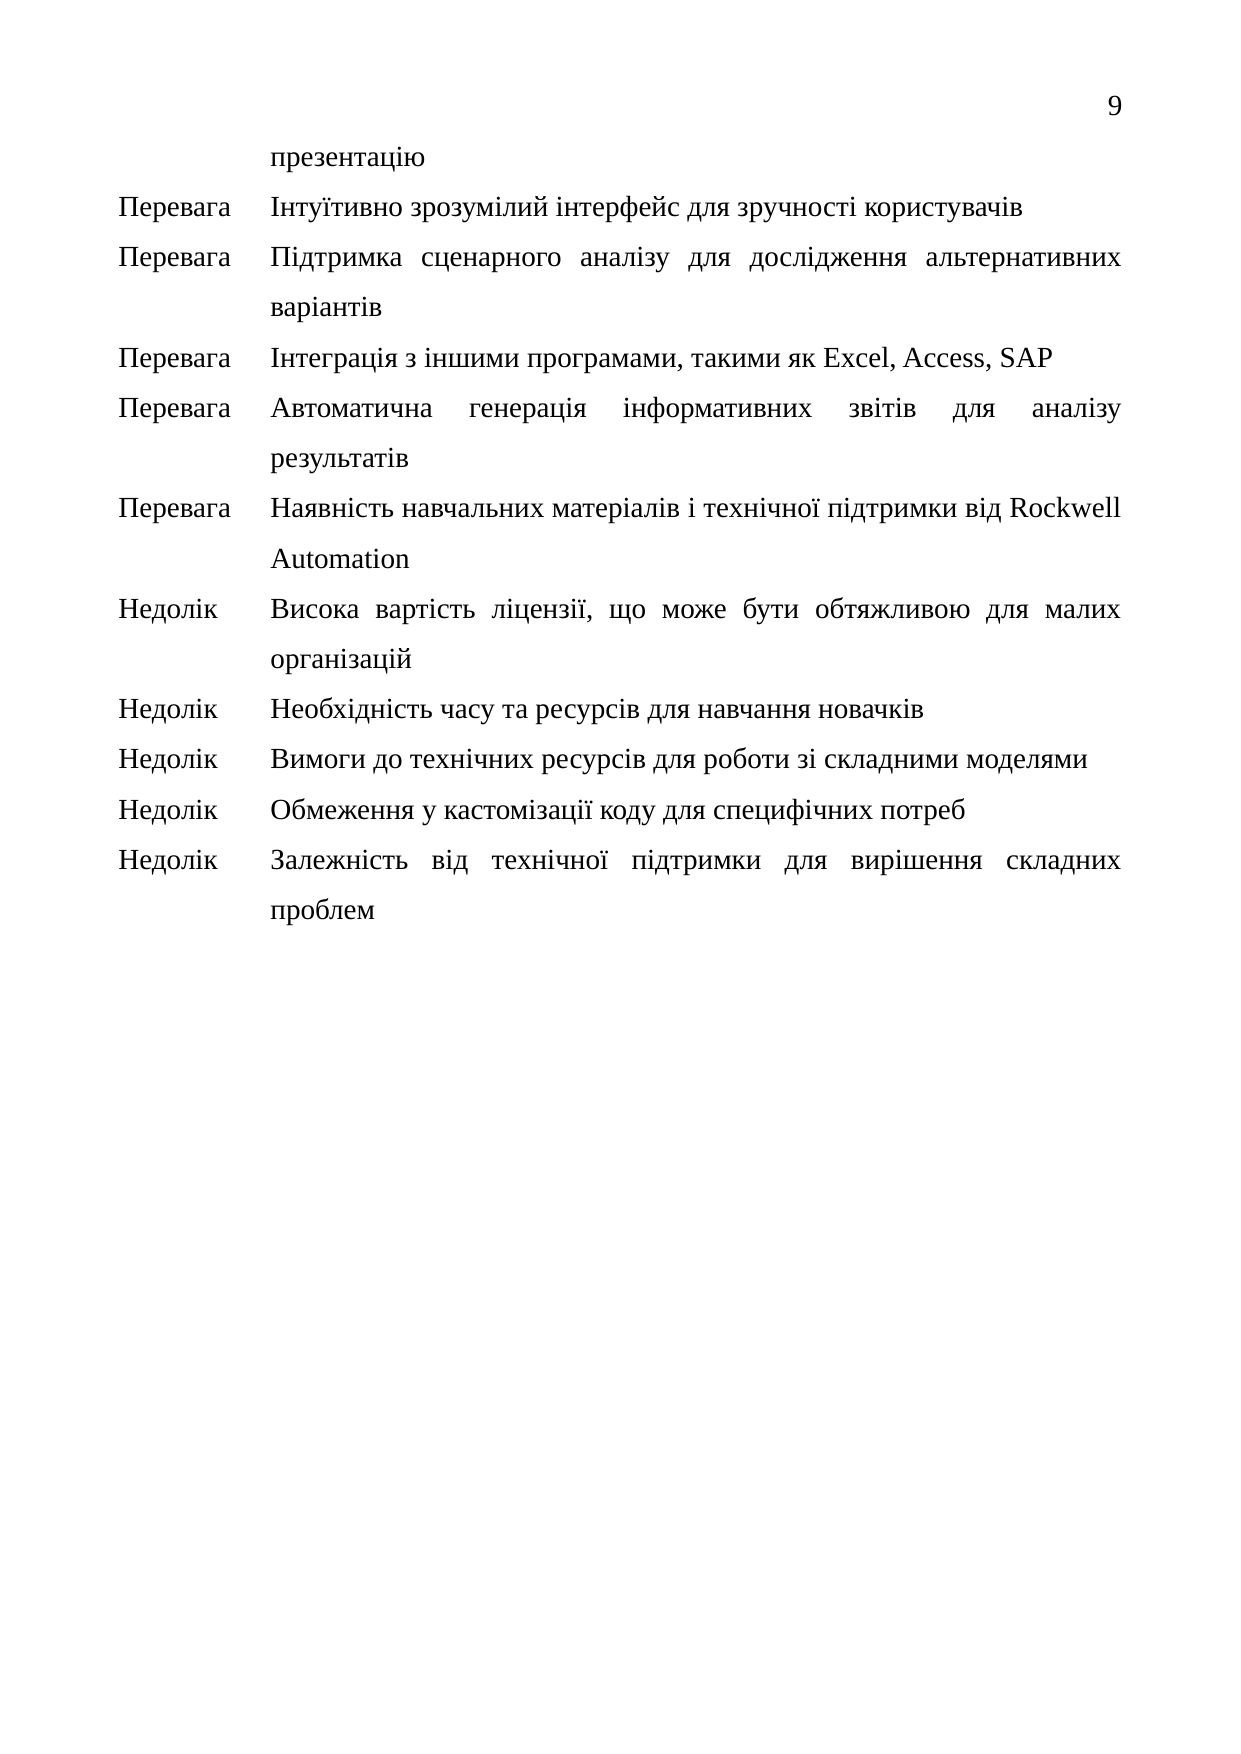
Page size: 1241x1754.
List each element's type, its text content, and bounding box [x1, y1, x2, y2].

table_cell Інтуїтивно зрозумілий інтерфейс для зручності користувачів [270, 189, 1122, 239]
table_cell Недолік [118, 742, 270, 792]
table_cell Наявність навчальних матеріалів і технічної підтримки від Rockwell Automation [270, 490, 1122, 591]
table_cell [118, 139, 270, 189]
table_cell Недолік [118, 691, 270, 742]
table_cell Вимоги до технічних ресурсів для роботи зі складними моделями [270, 742, 1122, 792]
table_cell Необхідність часу та ресурсів для навчання новачків [270, 691, 1122, 742]
table_cell Перевага [118, 239, 270, 340]
table_cell Перевага [118, 490, 270, 591]
table_cell Автоматична генерація інформативних звітів для аналізу результатів [270, 390, 1122, 490]
table_cell презентацію [270, 139, 1122, 189]
table_cell Інтеграція з іншими програмами, такими як Excel, Access, SAP [270, 340, 1122, 390]
table_cell Підтримка сценарного аналізу для дослідження альтернативних варіантів [270, 239, 1122, 340]
table_cell Обмеження у кастомізації коду для специфічних потреб [270, 792, 1122, 842]
table_cell Залежність від технічної підтримки для вирішення складних проблем [270, 842, 1122, 943]
table_cell Перевага [118, 189, 270, 239]
table_cell Перевага [118, 340, 270, 390]
table_cell Недолік [118, 792, 270, 842]
table_cell Недолік [118, 842, 270, 943]
table_cell Перевага [118, 390, 270, 490]
table_cell Висока вартість ліцензії, що може бути обтяжливою для малих організацій [270, 591, 1122, 691]
table_cell Недолік [118, 591, 270, 691]
